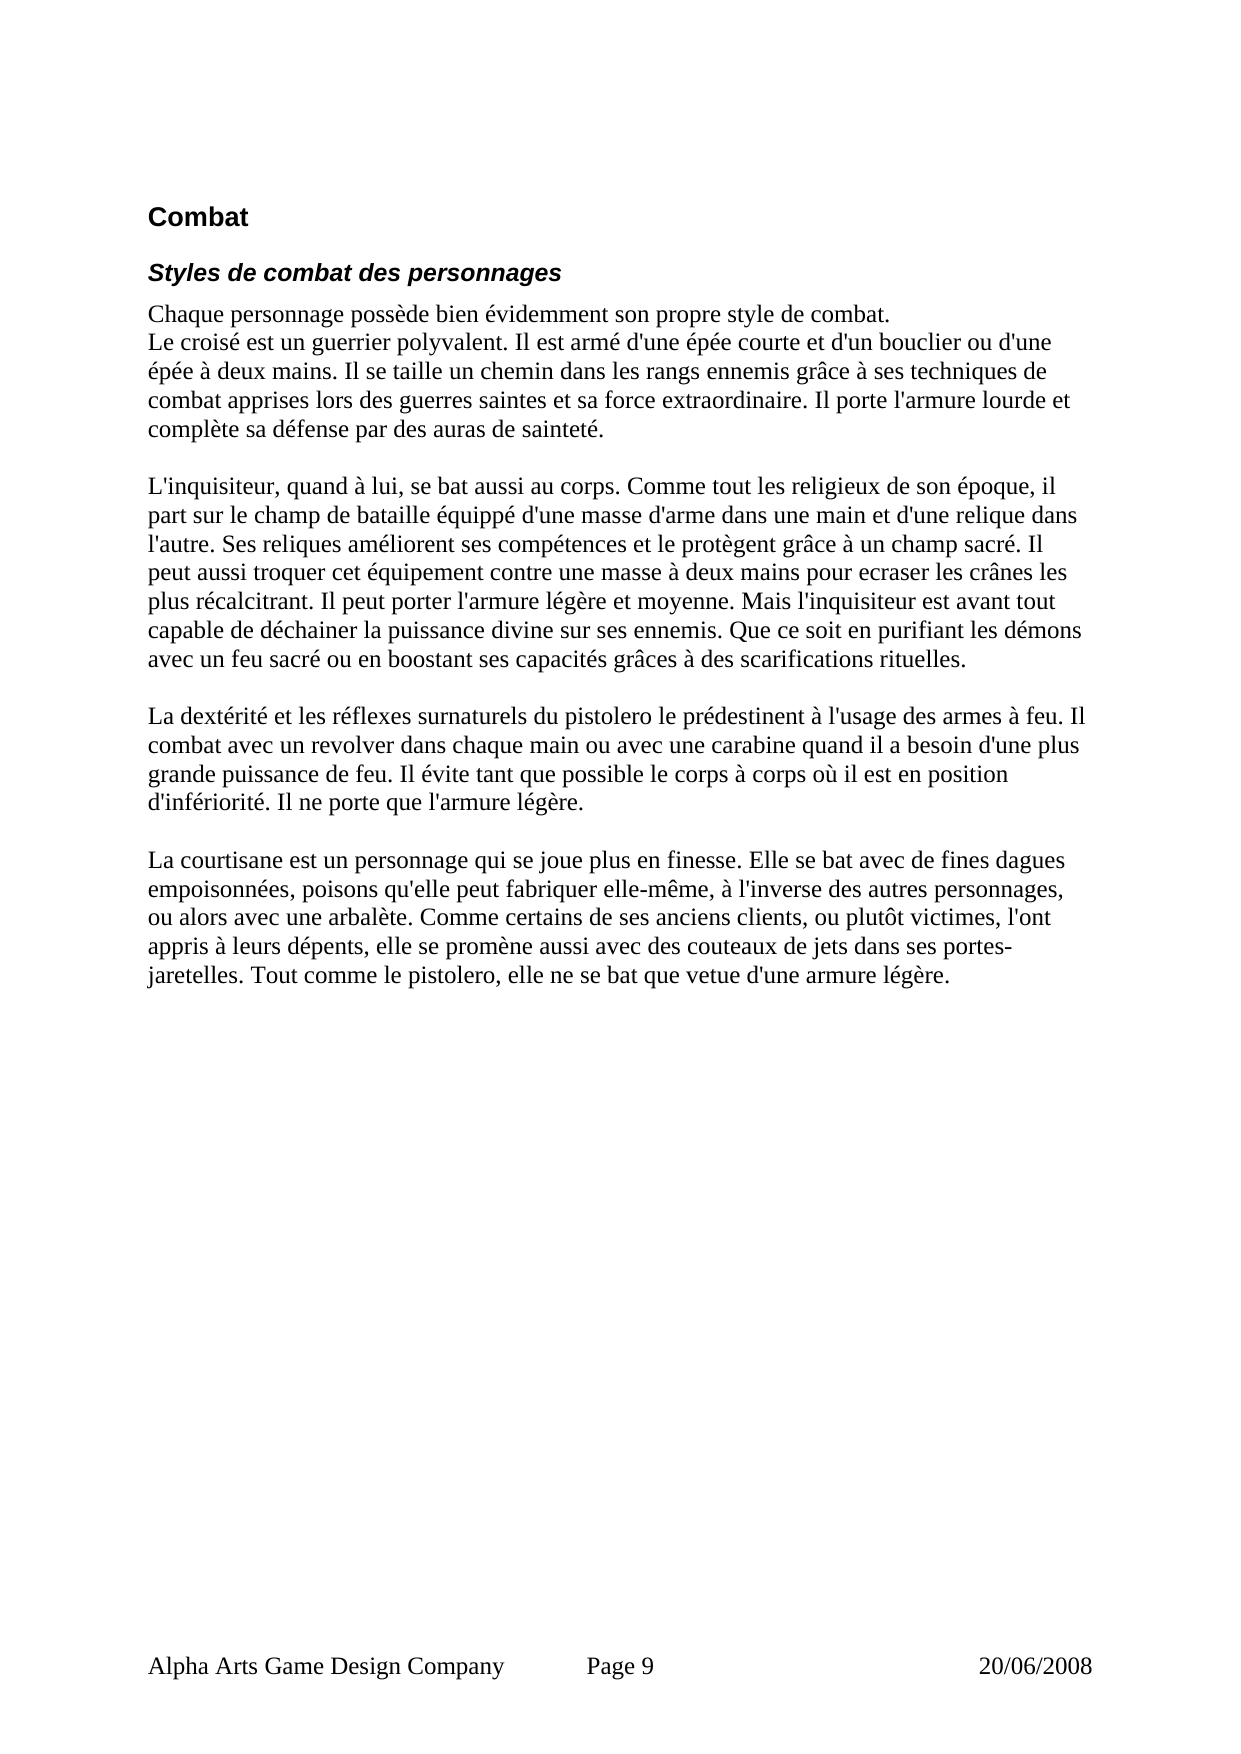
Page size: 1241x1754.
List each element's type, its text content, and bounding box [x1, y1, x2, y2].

text La dextérité et les réflexes surnaturels du pistolero le prédestinent à l'usage des armes à feu. Il combat avec un revolver dans chaque main ou avec une carabine quand il a besoin d'une plus grande puissance de feu. Il évite tant que possible le corps à corps où il est en position d'infériorité. Il ne porte que l'armure légère. [148, 701, 1092, 816]
text La courtisane est un personnage qui se joue plus en finesse. Elle se bat avec de fines dagues empoisonnées, poisons qu'elle peut fabriquer elle-même, à l'inverse des autres personnages, ou alors avec une arbalète. Comme certains de ses anciens clients, ou plutôt victimes, l'ont appris à leurs dépents, elle se promène aussi avec des couteaux de jets dans ses portes-jaretelles. Tout comme le pistolero, elle ne se bat que vetue d'une armure légère. [148, 845, 1092, 989]
subtitle Styles de combat des personnages [148, 258, 1092, 286]
text L'inquisiteur, quand à lui, se bat aussi au corps. Comme tout les religieux de son époque, il part sur le champ de bataille équippé d'une masse d'arme dans une main et d'une relique dans l'autre. Ses reliques améliorent ses compétences et le protègent grâce à un champ sacré. Il peut aussi troquer cet équipement contre une masse à deux mains pour ecraser les crânes les plus récalcitrant. Il peut porter l'armure légère et moyenne. Mais l'inquisiteur est avant tout capable de déchainer la puissance divine sur ses ennemis. Que ce soit en purifiant les démons avec un feu sacré ou en boostant ses capacités grâces à des scarifications rituelles. [148, 471, 1092, 672]
subtitle Combat [148, 201, 1092, 233]
text Chaque personnage possède bien évidemment son propre style de combat. [148, 299, 1092, 327]
text Le croisé est un guerrier polyvalent. Il est armé d'une épée courte et d'un bouclier ou d'une épée à deux mains. Il se taille un chemin dans les rangs ennemis grâce à ses techniques de combat apprises lors des guerres saintes et sa force extraordinaire. Il porte l'armure lourde et complète sa défense par des auras de sainteté. [148, 327, 1092, 442]
